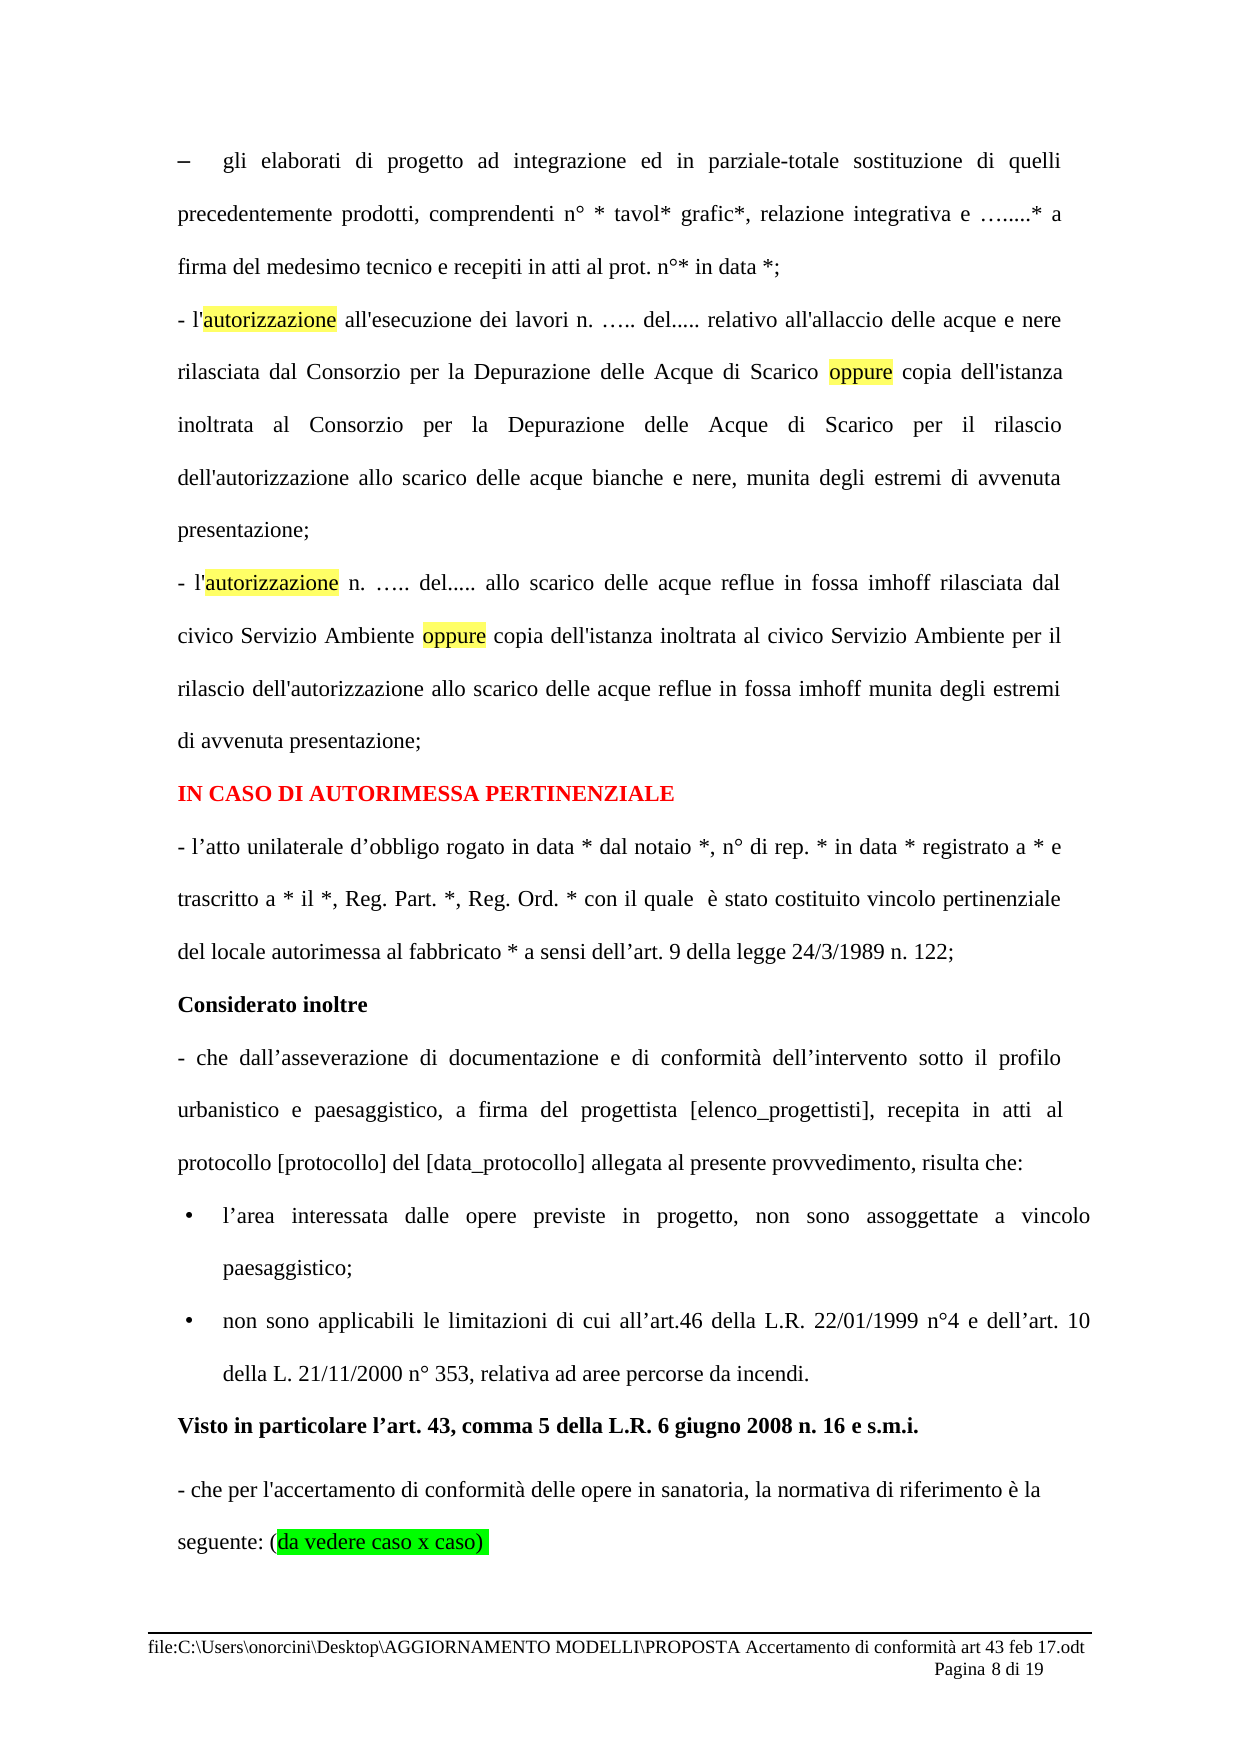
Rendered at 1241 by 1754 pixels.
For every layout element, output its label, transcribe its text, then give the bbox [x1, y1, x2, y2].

text - che per l'accertamento di conformità delle opere in sanatoria, la normativa di riferimento è la seguente: (da vedere caso x caso) [177, 1476, 1063, 1555]
list gli elaborati di progetto ad integrazione ed in parziale-totale sostituzione di quelli precedentemente prodotti, comprendenti n° * tavol* grafic*, relazione integrativa e ….....* a firma del medesimo tecnico e recepiti in atti al prot. n°* in data *; [177, 148, 1063, 279]
list - l'autorizzazione all'esecuzione dei lavori n. ….. del..... relativo all'allaccio delle acque e nere rilasciata dal Consorzio per la Depurazione delle Acque di Scarico oppure copia dell'istanza inoltrata al Consorzio per la Depurazione delle Acque di Scarico per il rilascio dell'autorizzazione allo scarico delle acque bianche e nere, munita degli estremi di avvenuta presentazione; [177, 306, 1063, 543]
text Considerato inoltre [177, 991, 1063, 1017]
list l’area interessata dalle opere previste in progetto, non sono assoggettate a vincolo paesaggistico; [185, 1202, 1092, 1281]
text IN CASO DI AUTORIMESSA PERTINENZIALE [177, 780, 1063, 806]
list non sono applicabili le limitazioni di cui all’art.46 della L.R. 22/01/1999 n°4 e dell’art. 10 della L. 21/11/2000 n° 353, relativa ad aree percorse da incendi. [185, 1307, 1092, 1386]
list - l'autorizzazione n. ….. del..... allo scarico delle acque reflue in fossa imhoff rilasciata dal civico Servizio Ambiente oppure copia dell'istanza inoltrata al civico Servizio Ambiente per il rilascio dell'autorizzazione allo scarico delle acque reflue in fossa imhoff munita degli estremi di avvenuta presentazione; [177, 569, 1063, 754]
text - che dall’asseverazione di documentazione e di conformità dell’intervento sotto il profilo urbanistico e paesaggistico, a firma del progettista [elenco_progettisti], recepita in atti al protocollo [protocollo] del [data_protocollo] allegata al presente provvedimento, risulta che: [177, 1044, 1063, 1175]
text - l’atto unilaterale d’obbligo rogato in data * dal notaio *, n° di rep. * in data * registrato a * e trascritto a * il *, Reg. Part. *, Reg. Ord. * con il quale è stato costituito vincolo pertinenziale del locale autorimessa al fabbricato * a sensi dell’art. 9 della legge 24/3/1989 n. 122; [177, 833, 1063, 964]
text Visto in particolare l’art. 43, comma 5 della L.R. 6 giugno 2008 n. 16 e s.m.i. [177, 1413, 1063, 1439]
